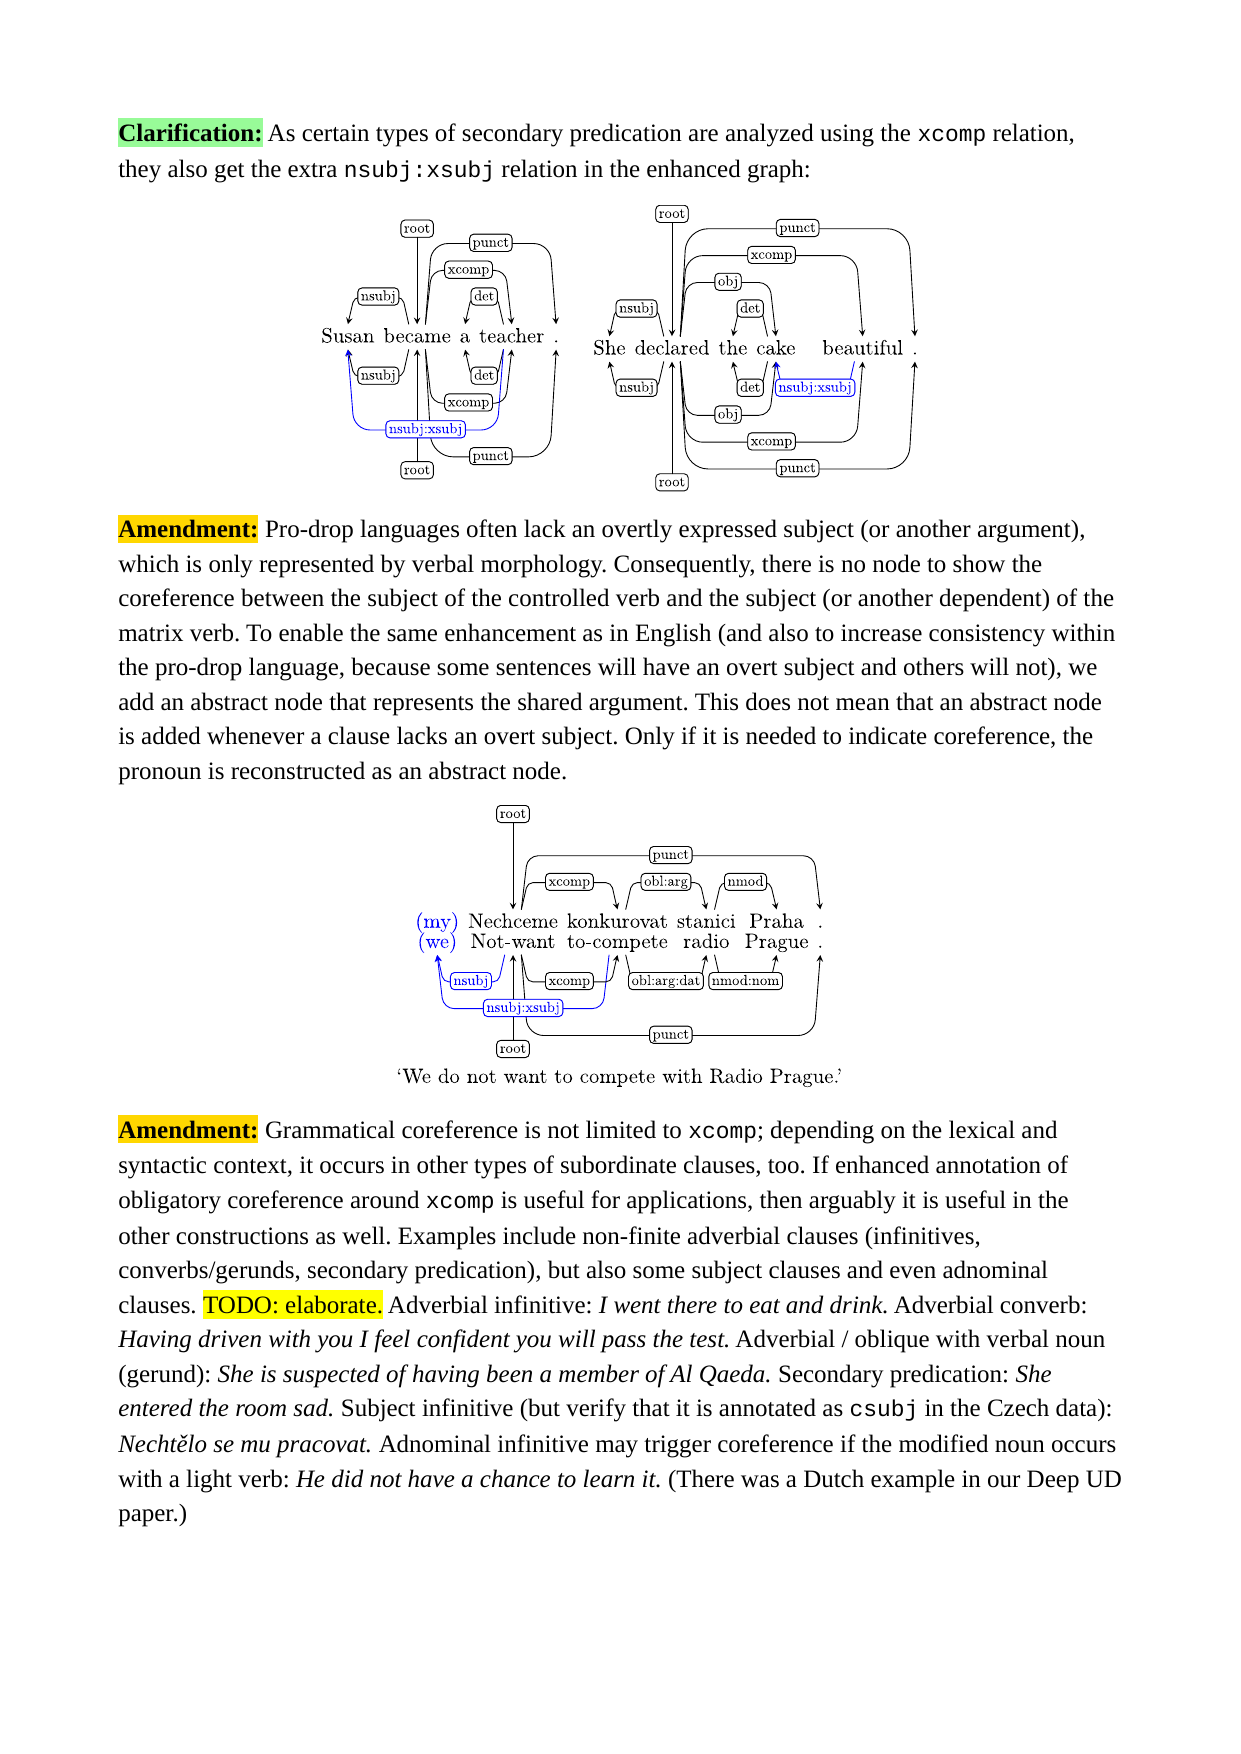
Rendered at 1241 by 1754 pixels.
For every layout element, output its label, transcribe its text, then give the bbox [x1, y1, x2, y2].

text Amendment: Pro-drop languages often lack an overtly expressed subject (or another argument), which is only represented by verbal morphology. Consequently, there is no node to show the coreference between the subject of the controlled verb and the subject (or another dependent) of the matrix verb. To enable the same enhancement as in English (and also to increase consistency within the pro-drop language, because some sentences will have an overt subject and others will not), we add an abstract node that represents the shared argument. This does not mean that an abstract node is added whenever a clause lacks an overt subject. Only if it is needed to indicate coreference, the pronoun is reconstructed as an abstract node. [118, 514, 1122, 785]
text Amendment: Grammatical coreference is not limited to xcomp; depending on the lexical and syntactic context, it occurs in other types of subordinate clauses, too. If enhanced annotation of obligatory coreference around xcomp is useful for applications, then arguably it is useful in the other constructions as well. Examples include non-finite adverbial clauses (infinitives, converbs/gerunds, secondary predication), but also some subject clauses and even adnominal clauses. TODO: elaborate. Adverbial infinitive: I went there to eat and drink. Adverbial converb: Having driven with you I feel confident you will pass the test. Adverbial / oblique with verbal noun (gerund): She is suspected of having been a member of Al Qaeda. Secondary predication: She entered the room sad. Subject infinitive (but verify that it is annotated as csubj in the Czech data): Nechtělo se mu pracovat. Adnominal infinitive may trigger coreference if the modified noun occurs with a light verb: He did not have a chance to learn it. (There was a Dutch example in our Deep UD paper.) [118, 1115, 1122, 1527]
text Clarification: As certain types of secondary predication are analyzed using the xcomp relation, they also get the extra nsubj:xsubj relation in the enhanced graph: [118, 118, 1122, 184]
